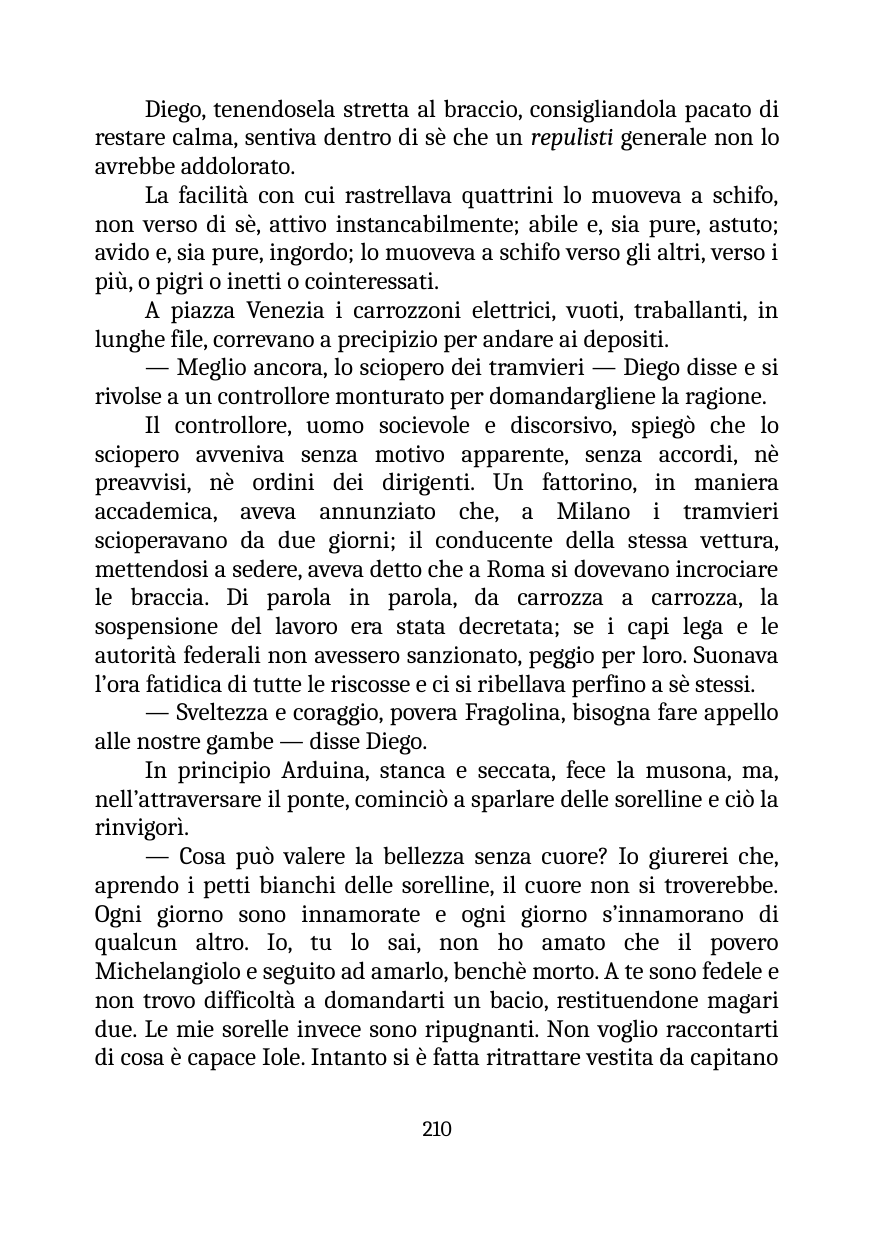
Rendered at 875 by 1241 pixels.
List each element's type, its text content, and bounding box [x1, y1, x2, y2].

text Il controllore, uomo socievole e discorsivo, spiegò che lo sciopero avveniva senza motivo apparente, senza accordi, nè preavvisi, nè ordini dei dirigenti. Un fattorino, in maniera accademica, aveva annunziato che, a Milano i tramvieri scioperavano da due giorni; il conducente della stessa vettura, mettendosi a sedere, aveva detto che a Roma si dovevano incrociare le braccia. Di parola in parola, da carrozza a carrozza, la sospensione del lavoro era stata decretata; se i capi lega e le autorità federali non avessero sanzionato, peggio per loro. Suonava l’ora fatidica di tutte le riscosse e ci si ribellava perfino a sè stessi. [94, 411, 779, 698]
text La facilità con cui rastrellava quattrini lo muoveva a schifo, non verso di sè, attivo instancabilmente; abile e, sia pure, astuto; avido e, sia pure, ingordo; lo muoveva a schifo verso gli altri, verso i più, o pigri o inetti o cointeressati. [94, 181, 779, 296]
text In principio Arduina, stanca e seccata, fece la musona, ma, nell’attraversare il ponte, cominciò a sparlare delle sorelline e ciò la rinvigorì. [94, 756, 779, 842]
text — Meglio ancora, lo sciopero dei tramvieri — Diego disse e si rivolse a un controllore monturato per domandargliene la ragione. [94, 353, 779, 411]
text A piazza Venezia i carrozzoni elettrici, vuoti, traballanti, in lunghe file, correvano a precipizio per andare ai depositi. [94, 296, 779, 353]
text Diego, tenendosela stretta al braccio, consigliandola pacato di restare calma, sentiva dentro di sè che un repulisti generale non lo avrebbe addolorato. [94, 94, 779, 181]
text — Sveltezza e coraggio, povera Fragolina, bisogna fare appello alle nostre gambe — disse Diego. [94, 698, 779, 756]
text — Cosa può valere la bellezza senza cuore? Io giurerei che, aprendo i petti bianchi delle sorelline, il cuore non si troverebbe. Ogni giorno sono innamorate e ogni giorno s’innamorano di qualcun altro. Io, tu lo sai, non ho amato che il povero Michelangiolo e seguito ad amarlo, benchè morto. A te sono fedele e non trovo difficoltà a domandarti un bacio, restituendone magari due. Le mie sorelle invece sono ripugnanti. Non voglio raccontarti di cosa è capace Iole. Intanto si è fatta ritrattare vestita da capitano [94, 842, 779, 1072]
